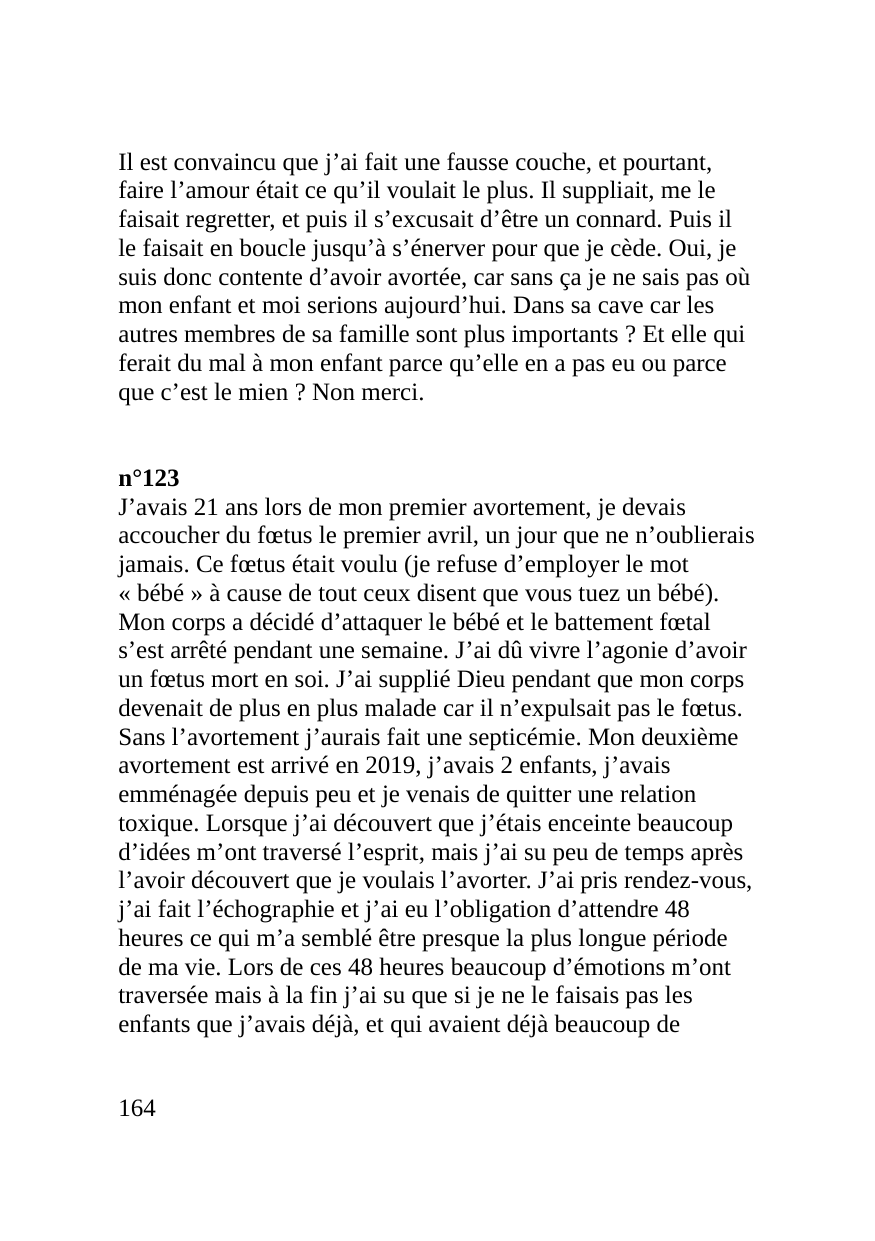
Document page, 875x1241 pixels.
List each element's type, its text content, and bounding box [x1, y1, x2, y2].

text J’avais 21 ans lors de mon premier avortement, je devais accoucher du fœtus le premier avril, un jour que ne n’oublierais jamais. Ce fœtus était voulu (je refuse d’employer le mot « bébé » à cause de tout ceux disent que vous tuez un bébé). Mon corps a décidé d’attaquer le bébé et le battement fœtal s’est arrêté pendant une semaine. J’ai dû vivre l’agonie d’avoir un fœtus mort en soi. J’ai supplié Dieu pendant que mon corps devenait de plus en plus malade car il n’expulsait pas le fœtus. Sans l’avortement j’aurais fait une septicémie. Mon deuxième avortement est arrivé en 2019, j’avais 2 enfants, j’avais emménagée depuis peu et je venais de quitter une relation toxique. Lorsque j’ai découvert que j’étais enceinte beaucoup d’idées m’ont traversé l’esprit, mais j’ai su peu de temps après l’avoir découvert que je voulais l’avorter. J’ai pris rendez-vous, j’ai fait l’échographie et j’ai eu l’obligation d’attendre 48 heures ce qui m’a semblé être presque la plus longue période de ma vie. Lors de ces 48 heures beaucoup d’émotions m’ont traversée mais à la fin j’ai su que si je ne le faisais pas les enfants que j’avais déjà, et qui avaient déjà beaucoup de [118, 492, 756, 1038]
text Il est convaincu que j’ai fait une fausse couche, et pourtant, faire l’amour était ce qu’il voulait le plus. Il suppliait, me le faisait regretter, et puis il s’excusait d’être un connard. Puis il le faisait en boucle jusqu’à s’énerver pour que je cède. Oui, je suis donc contente d’avoir avortée, car sans ça je ne sais pas où mon enfant et moi serions aujourd’hui. Dans sa cave car les autres membres de sa famille sont plus importants ? Et elle qui ferait du mal à mon enfant parce qu’elle en a pas eu ou parce que c’est le mien ? Non merci. [118, 147, 756, 406]
text n°123 [118, 463, 756, 492]
